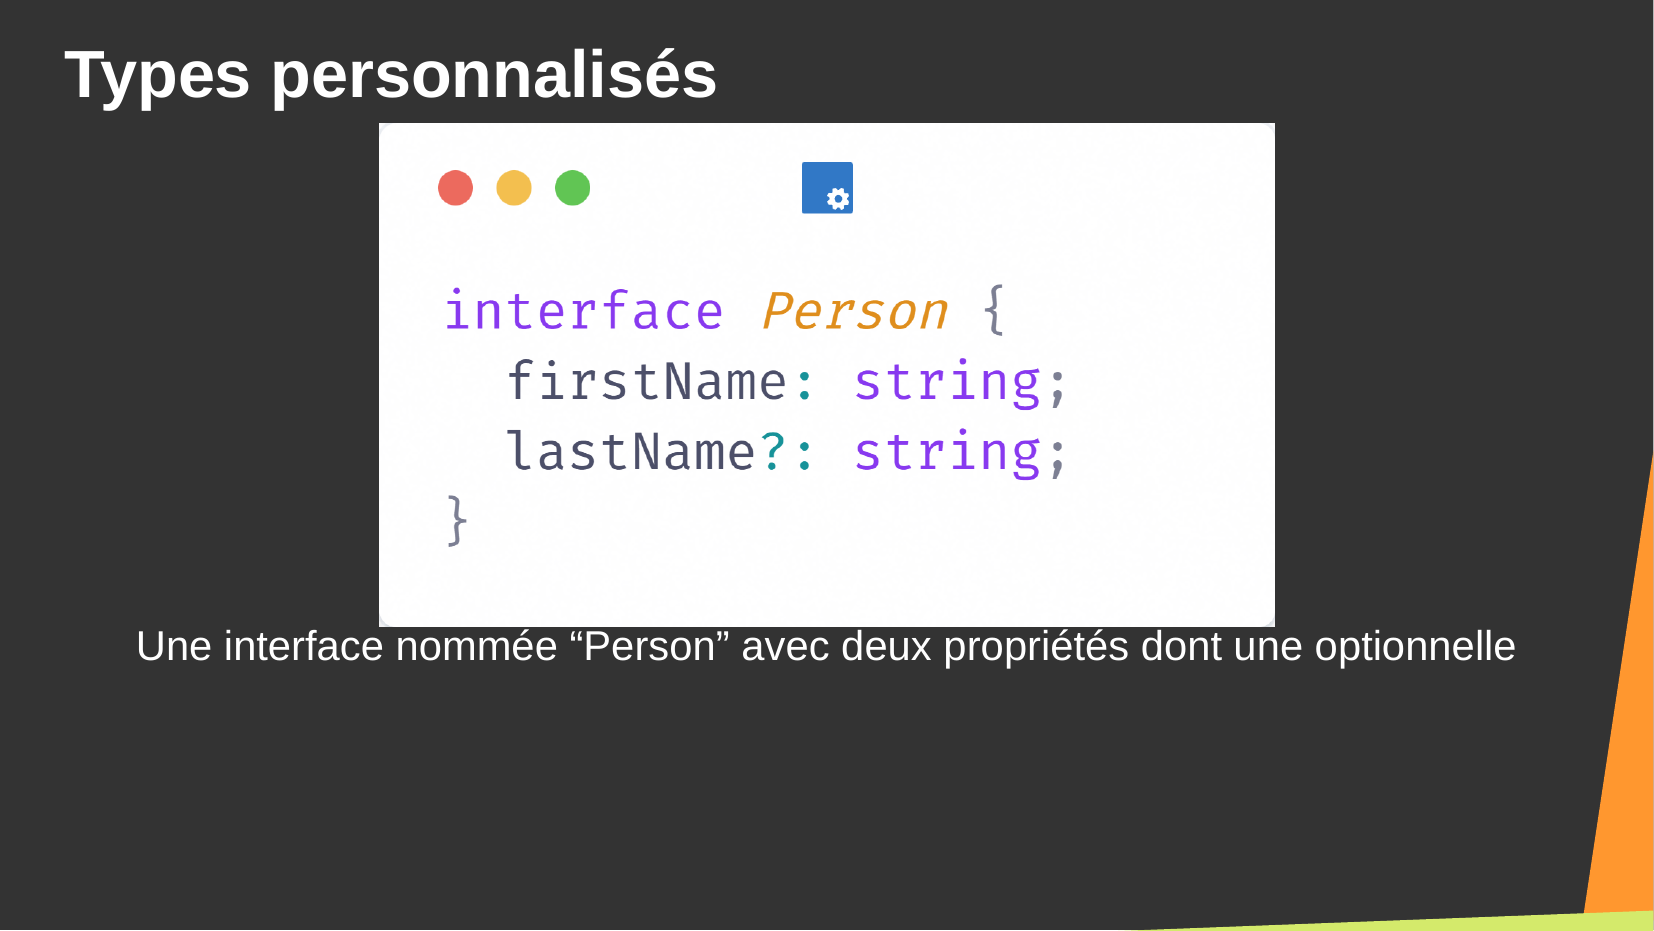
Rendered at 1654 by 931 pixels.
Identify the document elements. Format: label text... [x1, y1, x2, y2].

picture [379, 123, 1275, 615]
text_box [1118, 446, 1654, 931]
title Types personnalisés [64, 37, 1583, 119]
text_box Une interface nommée “Person” avec deux propriétés dont une optionnelle [85, 615, 1568, 686]
